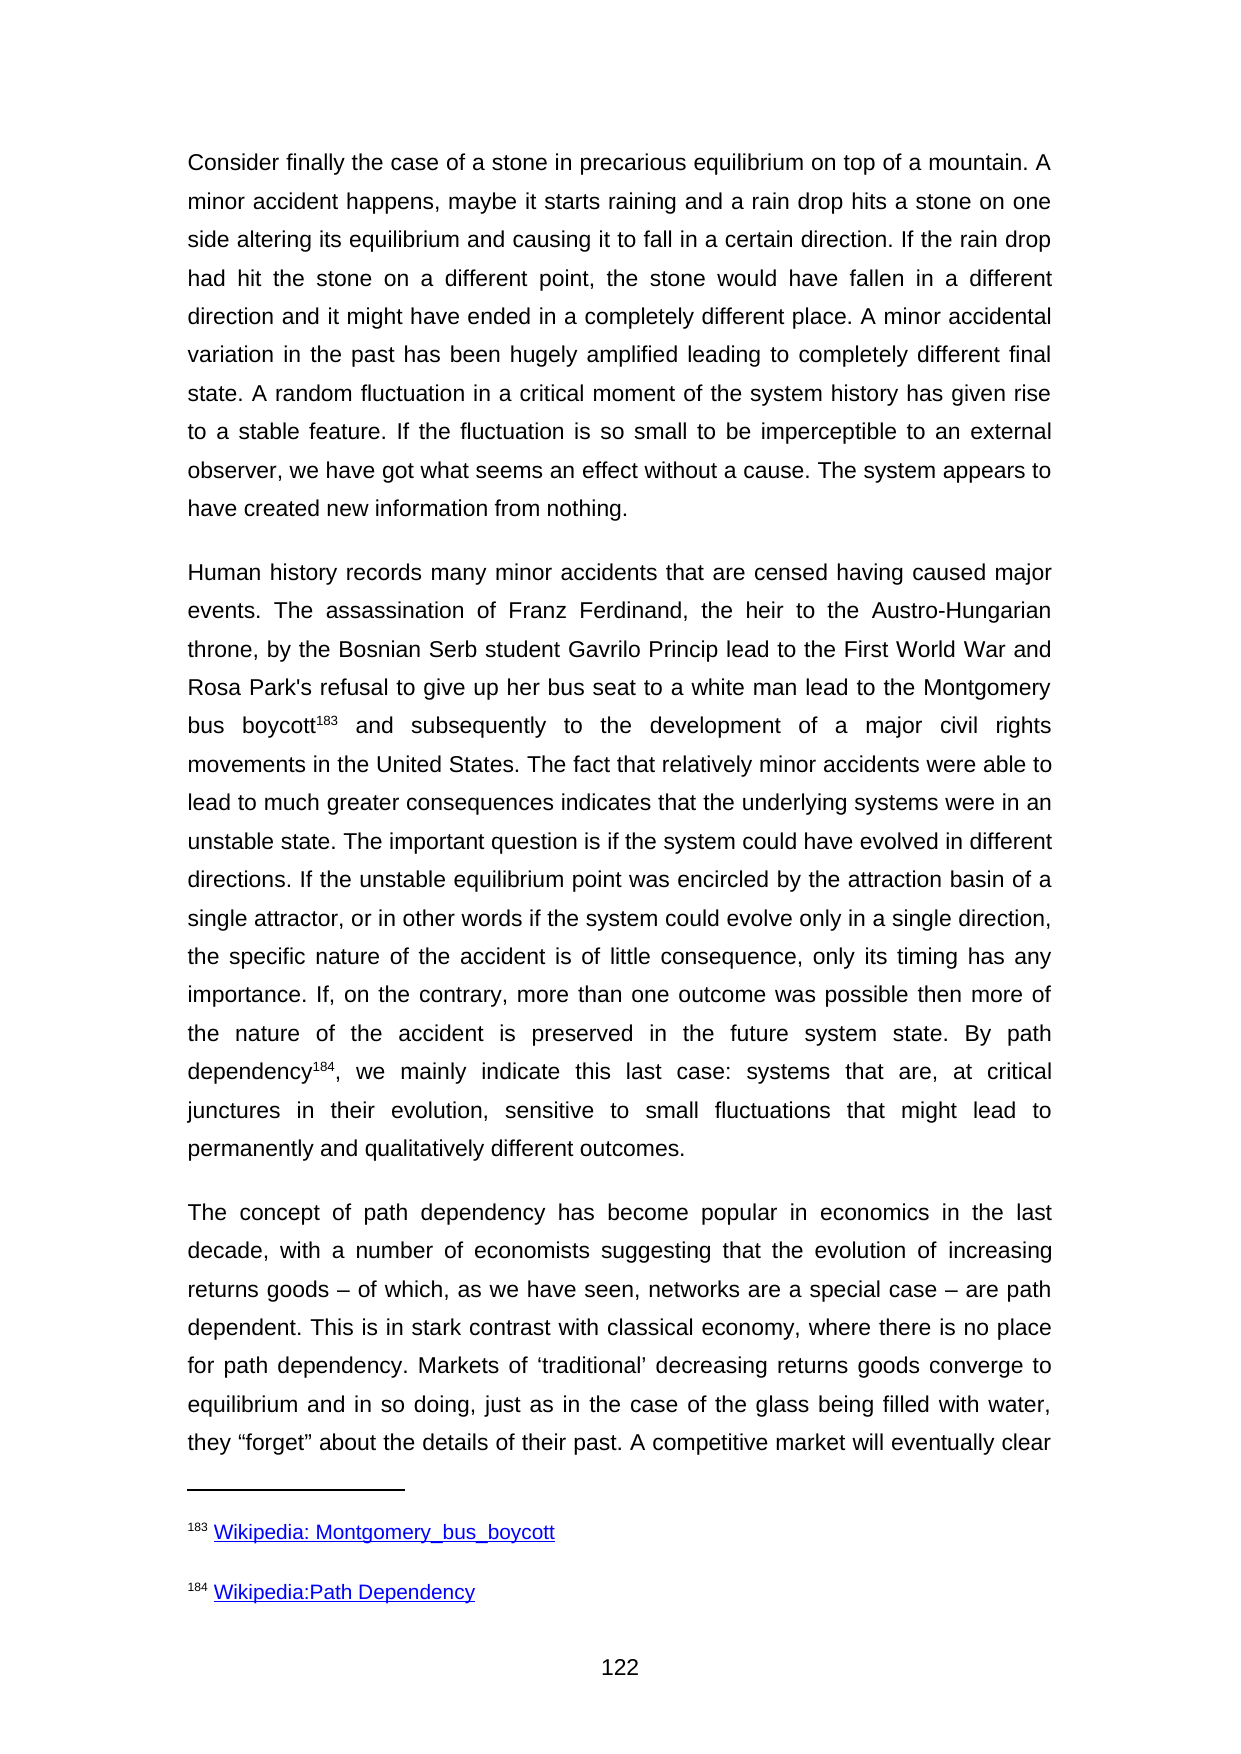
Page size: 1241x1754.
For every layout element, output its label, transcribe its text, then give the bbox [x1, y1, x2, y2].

text Wikipedia: Montgomery_bus_boycott [187, 1521, 1053, 1544]
text Human history records many minor accidents that are censed having caused major events. The assassination of Franz Ferdinand, the heir to the Austro-Hungarian throne, by the Bosnian Serb student Gavrilo Princip lead to the First World War and Rosa Park's refusal to give up her bus seat to a white man lead to the Montgomery bus boycott and subsequently to the development of a major civil rights movements in the United States. The fact that relatively minor accidents were able to lead to much greater consequences indicates that the underlying systems were in an unstable state. The important question is if the system could have evolved in different directions. If the unstable equilibrium point was encircled by the attraction basin of a single attractor, or in other words if the system could evolve only in a single direction, the specific nature of the accident is of little consequence, only its timing has any importance. If, on the contrary, more than one outcome was possible then more of the nature of the accident is preserved in the future system state. By path dependency, we mainly indicate this last case: systems that are, at critical junctures in their evolution, sensitive to small fluctuations that might lead to permanently and qualitatively different outcomes. [187, 559, 1053, 1162]
text Wikipedia:Path Dependency [187, 1581, 1053, 1604]
text Consider finally the case of a stone in precarious equilibrium on top of a mountain. A minor accident happens, maybe it starts raining and a rain drop hits a stone on one side altering its equilibrium and causing it to fall in a certain direction. If the rain drop had hit the stone on a different point, the stone would have fallen in a different direction and it might have ended in a completely different place. A minor accidental variation in the past has been hugely amplified leading to completely different final state. A random fluctuation in a critical moment of the system history has given rise to a stable feature. If the fluctuation is so small to be imperceptible to an external observer, we have got what seems an effect without a cause. The system appears to have created new information from nothing. [187, 150, 1053, 522]
text The concept of path dependency has become popular in economics in the last decade, with a number of economists suggesting that the evolution of increasing returns goods – of which, as we have seen, networks are a special case – are path dependent. This is in stark contrast with classical economy, where there is no place for path dependency. Markets of ‘traditional’ decreasing returns goods converge to equilibrium and in so doing, just as in the case of the glass being filled with water, they “forget” about the details of their past. A competitive market will eventually clear [187, 1199, 1053, 1456]
